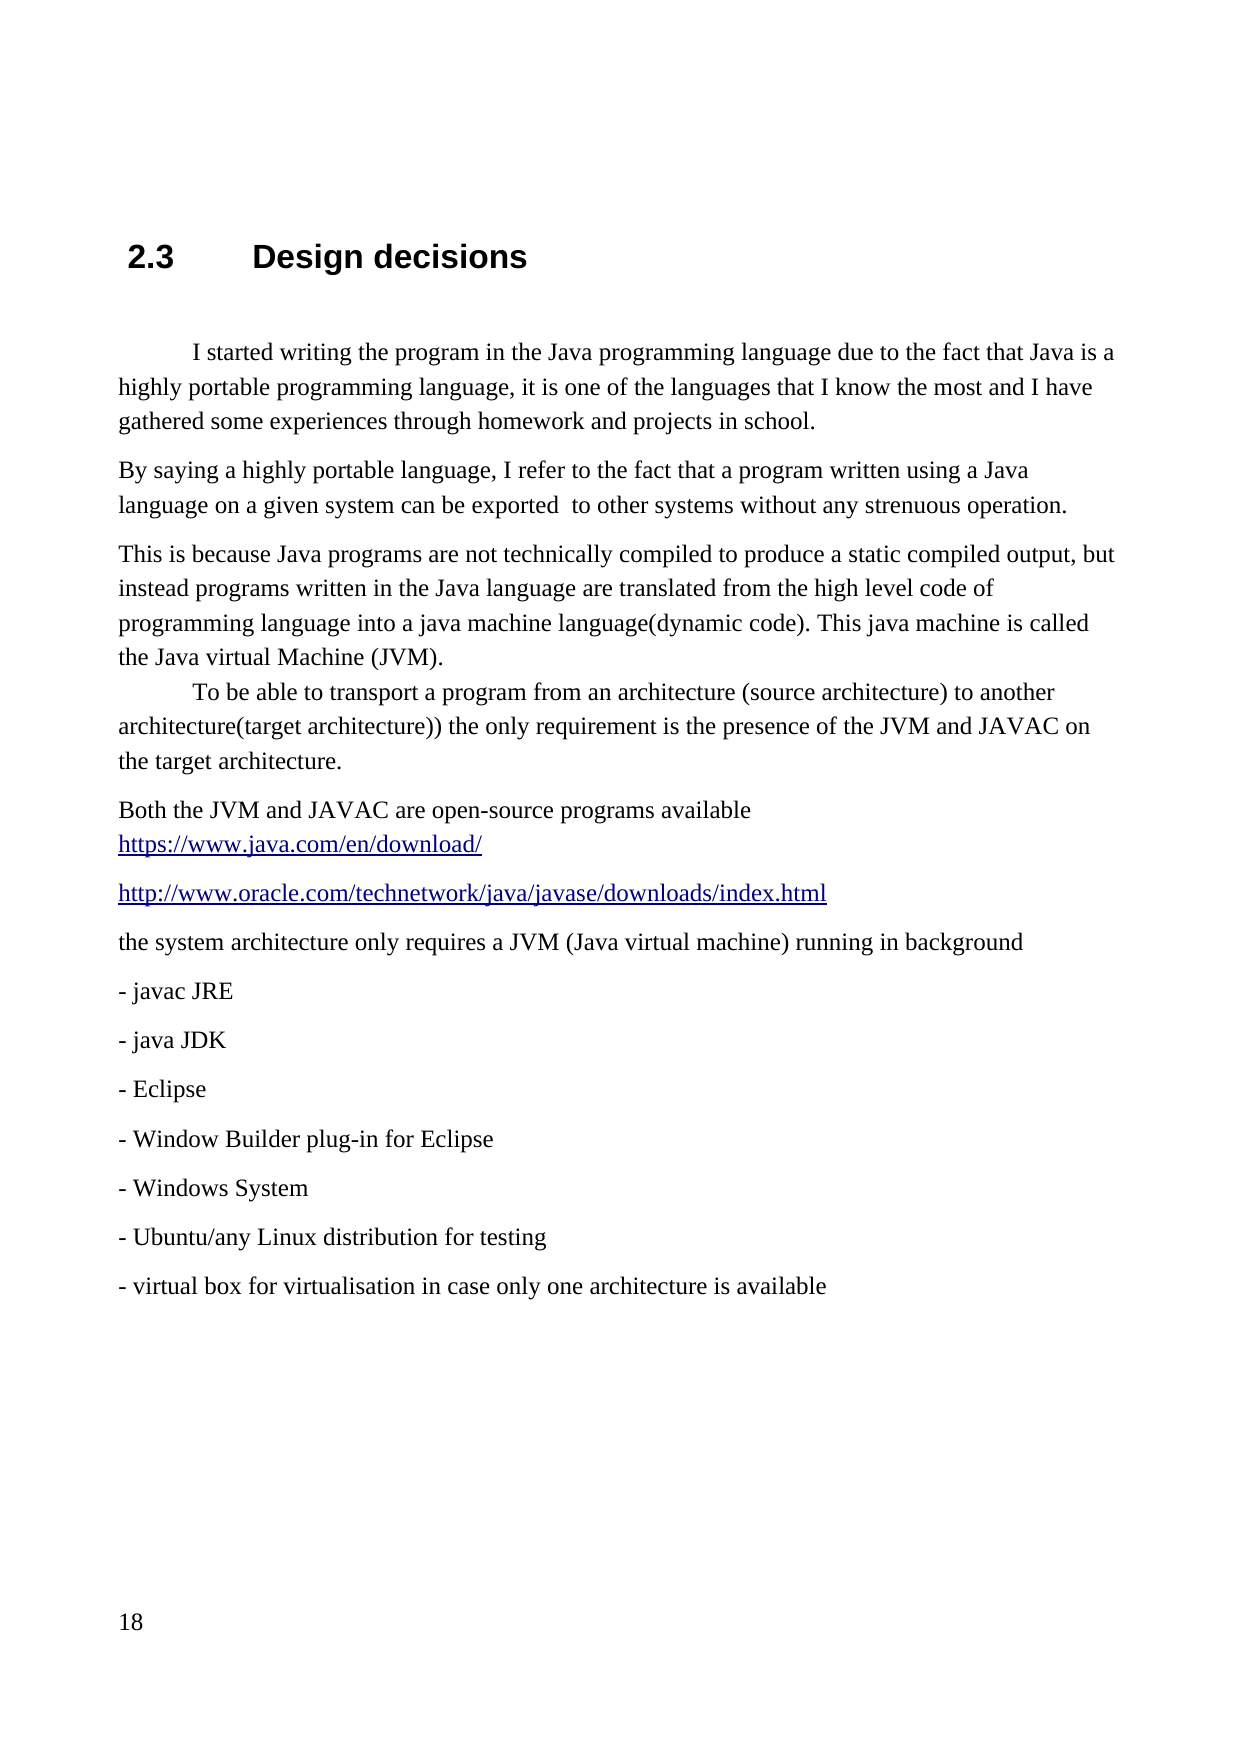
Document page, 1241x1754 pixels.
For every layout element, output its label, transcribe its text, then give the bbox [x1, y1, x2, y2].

text By saying a highly portable language, I refer to the fact that a program written using a Java language on a given system can be exported to other systems without any strenuous operation. [118, 455, 1122, 518]
text - javac JRE [118, 976, 1122, 1005]
text the system architecture only requires a JVM (Java virtual machine) running in background [118, 927, 1122, 956]
text This is because Java programs are not technically compiled to produce a static compiled output, but instead programs written in the Java language are translated from the high level code of programming language into a java machine language(dynamic code). This java machine is called the Java virtual Machine (JVM). To be able to transport a program from an architecture (source architecture) to another architecture(target architecture)) the only requirement is the presence of the JVM and JAVAC on the target architecture. [118, 539, 1122, 774]
subtitle Design decisions [118, 237, 1122, 276]
text - virtual box for virtualisation in case only one architecture is available [118, 1271, 1122, 1299]
text - Ubuntu/any Linux distribution for testing [118, 1222, 1122, 1251]
text - java JDK [118, 1026, 1122, 1054]
text http://www.oracle.com/technetwork/java/javase/downloads/index.html [118, 878, 1122, 907]
text Both the JVM and JAVAC are open-source programs available https://www.java.com/en/download/ [118, 795, 1122, 858]
text I started writing the program in the Java programming language due to the fact that Java is a highly portable programming language, it is one of the languages that I know the most and I have gathered some experiences through homework and projects in school. [118, 337, 1122, 435]
text - Windows System [118, 1173, 1122, 1201]
text - Eclipse [118, 1074, 1122, 1103]
text - Window Builder plug-in for Eclipse [118, 1124, 1122, 1152]
